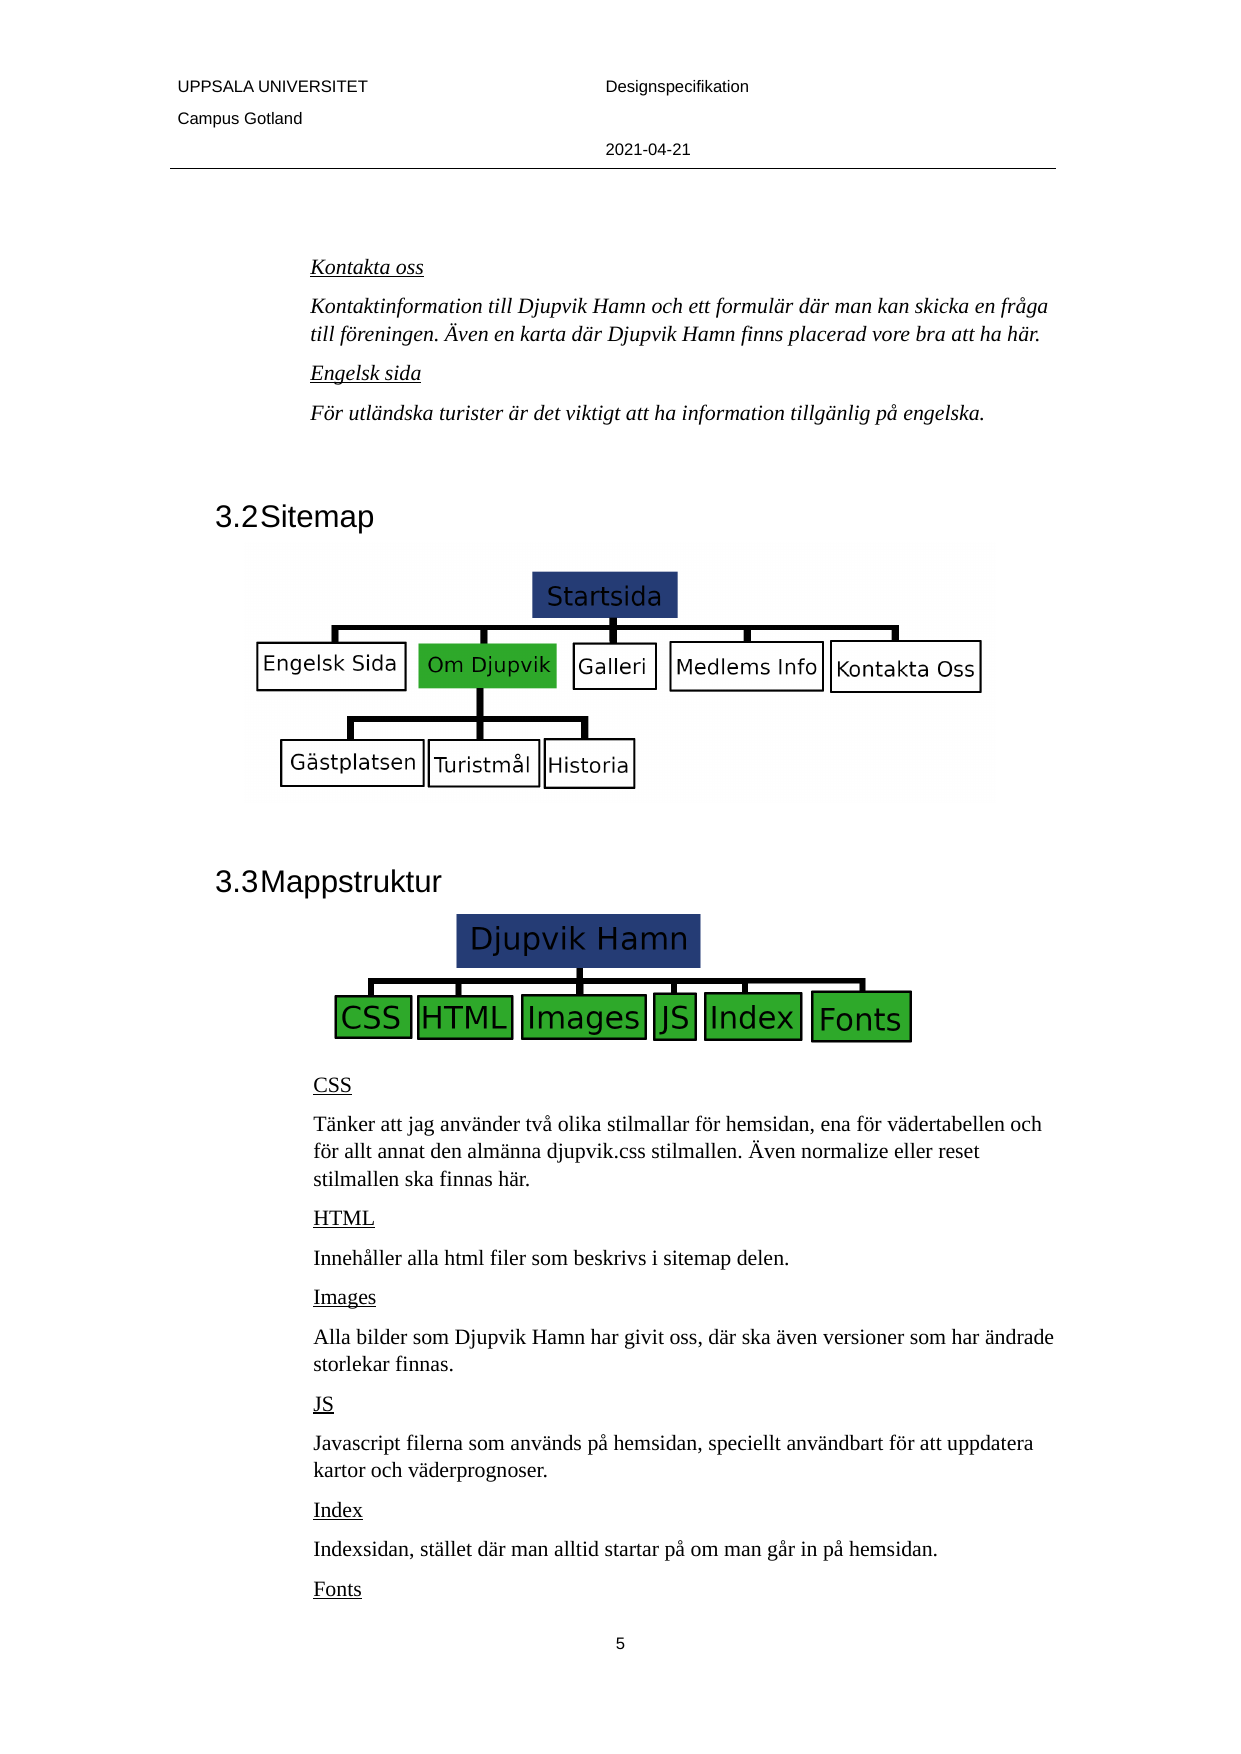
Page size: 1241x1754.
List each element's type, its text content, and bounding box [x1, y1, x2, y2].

subtitle Mappstruktur [215, 863, 1063, 899]
text JS [313, 1389, 1063, 1416]
subtitle Sitemap [215, 498, 1063, 534]
text Indexsidan, stället där man alltid startar på om man går in på hemsidan. [313, 1534, 1063, 1562]
text Engelsk sida [310, 358, 1063, 385]
text Javascript filerna som används på hemsidan, speciellt användbart för att uppdatera kartor och väderprognoser. [313, 1428, 1063, 1482]
text Alla bilder som Djupvik Hamn har givit oss, där ska även versioner som har ändrade storlekar finnas. [313, 1322, 1063, 1376]
text Tänker att jag använder två olika stilmallar för hemsidan, ena för vädertabellen och för allt annat den almänna djupvik.css stilmallen. Även normalize eller reset stilmallen ska finnas här. [313, 1109, 1063, 1191]
text CSS [313, 1070, 1063, 1097]
text Fonts [313, 1574, 1063, 1601]
picture [303, 907, 938, 1070]
picture [243, 542, 997, 803]
text Kontaktinformation till Djupvik Hamn och ett formulär där man kan skicka en fråga till föreningen. Även en karta där Djupvik Hamn finns placerad vore bra att ha här. [310, 292, 1063, 346]
text Kontakta oss [310, 252, 1063, 279]
text HTML [313, 1203, 1063, 1230]
text För utländska turister är det viktigt att ha information tillgänlig på engelska. [310, 398, 1063, 425]
text Innehåller alla html filer som beskrivs i sitemap delen. [313, 1243, 1063, 1270]
text Images [313, 1282, 1063, 1309]
text Index [313, 1495, 1063, 1522]
